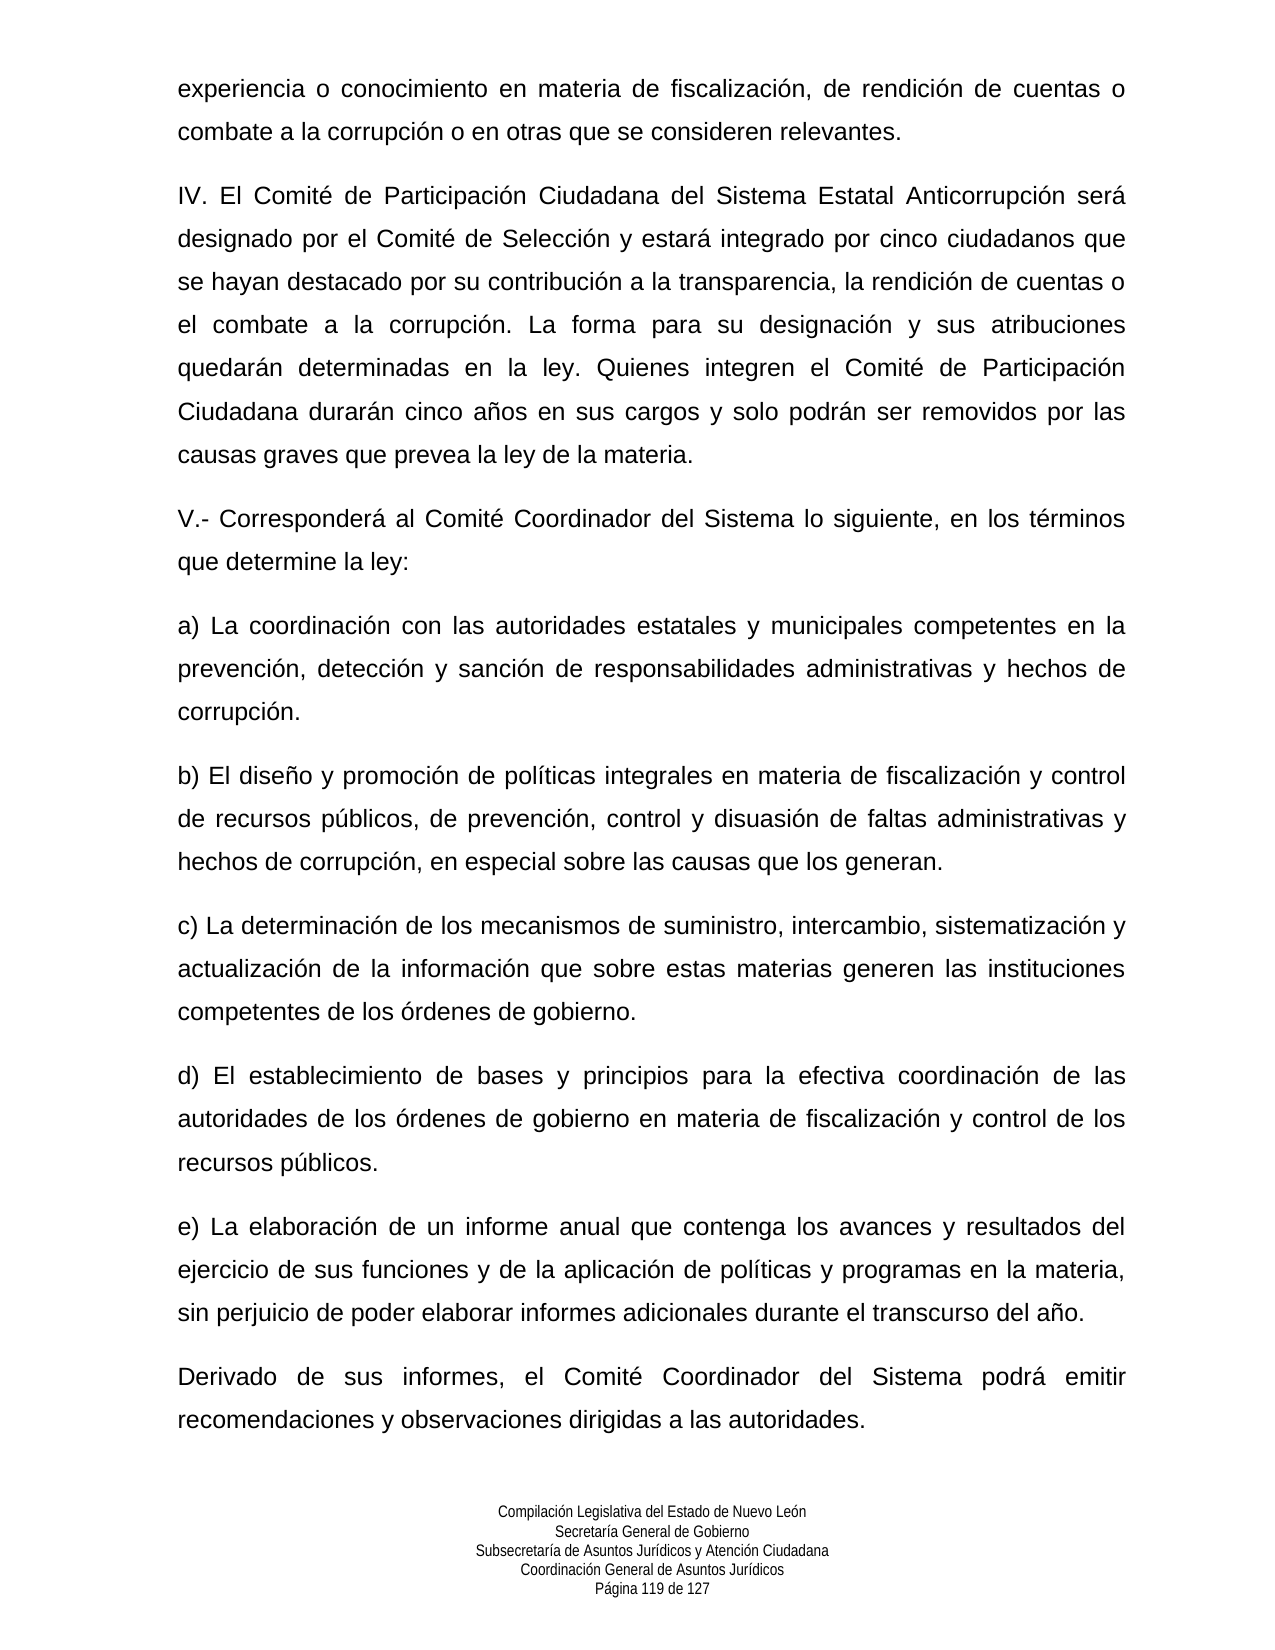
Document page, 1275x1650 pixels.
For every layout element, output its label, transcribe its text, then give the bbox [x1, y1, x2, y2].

text V.- Corresponderá al Comité Coordinador del Sistema lo siguiente, en los términos que determine la ley: [177, 504, 1127, 576]
text e) La elaboración de un informe anual que contenga los avances y resultados del ejercicio de sus funciones y de la aplicación de políticas y programas en la materia, sin perjuicio de poder elaborar informes adicionales durante el transcurso del año. [177, 1212, 1127, 1327]
text experiencia o conocimiento en materia de fiscalización, de rendición de cuentas o combate a la corrupción o en otras que se consideren relevantes. [177, 74, 1127, 146]
text c) La determinación de los mecanismos de suministro, intercambio, sistematización y actualización de la información que sobre estas materias generen las instituciones competentes de los órdenes de gobierno. [177, 911, 1127, 1026]
text IV. El Comité de Participación Ciudadana del Sistema Estatal Anticorrupción será designado por el Comité de Selección y estará integrado por cinco ciudadanos que se hayan destacado por su contribución a la transparencia, la rendición de cuentas o el combate a la corrupción. La forma para su designación y sus atribuciones quedarán determinadas en la ley. Quienes integren el Comité de Participación Ciudadana durarán cinco años en sus cargos y solo podrán ser removidos por las causas graves que prevea la ley de la materia. [177, 181, 1127, 468]
text b) El diseño y promoción de políticas integrales en materia de fiscalización y control de recursos públicos, de prevención, control y disuasión de faltas administrativas y hechos de corrupción, en especial sobre las causas que los generan. [177, 761, 1127, 876]
text Derivado de sus informes, el Comité Coordinador del Sistema podrá emitir recomendaciones y observaciones dirigidas a las autoridades. [177, 1362, 1127, 1434]
text d) El establecimiento de bases y principios para la efectiva coordinación de las autoridades de los órdenes de gobierno en materia de fiscalización y control de los recursos públicos. [177, 1061, 1127, 1176]
text a) La coordinación con las autoridades estatales y municipales competentes en la prevención, detección y sanción de responsabilidades administrativas y hechos de corrupción. [177, 611, 1127, 726]
